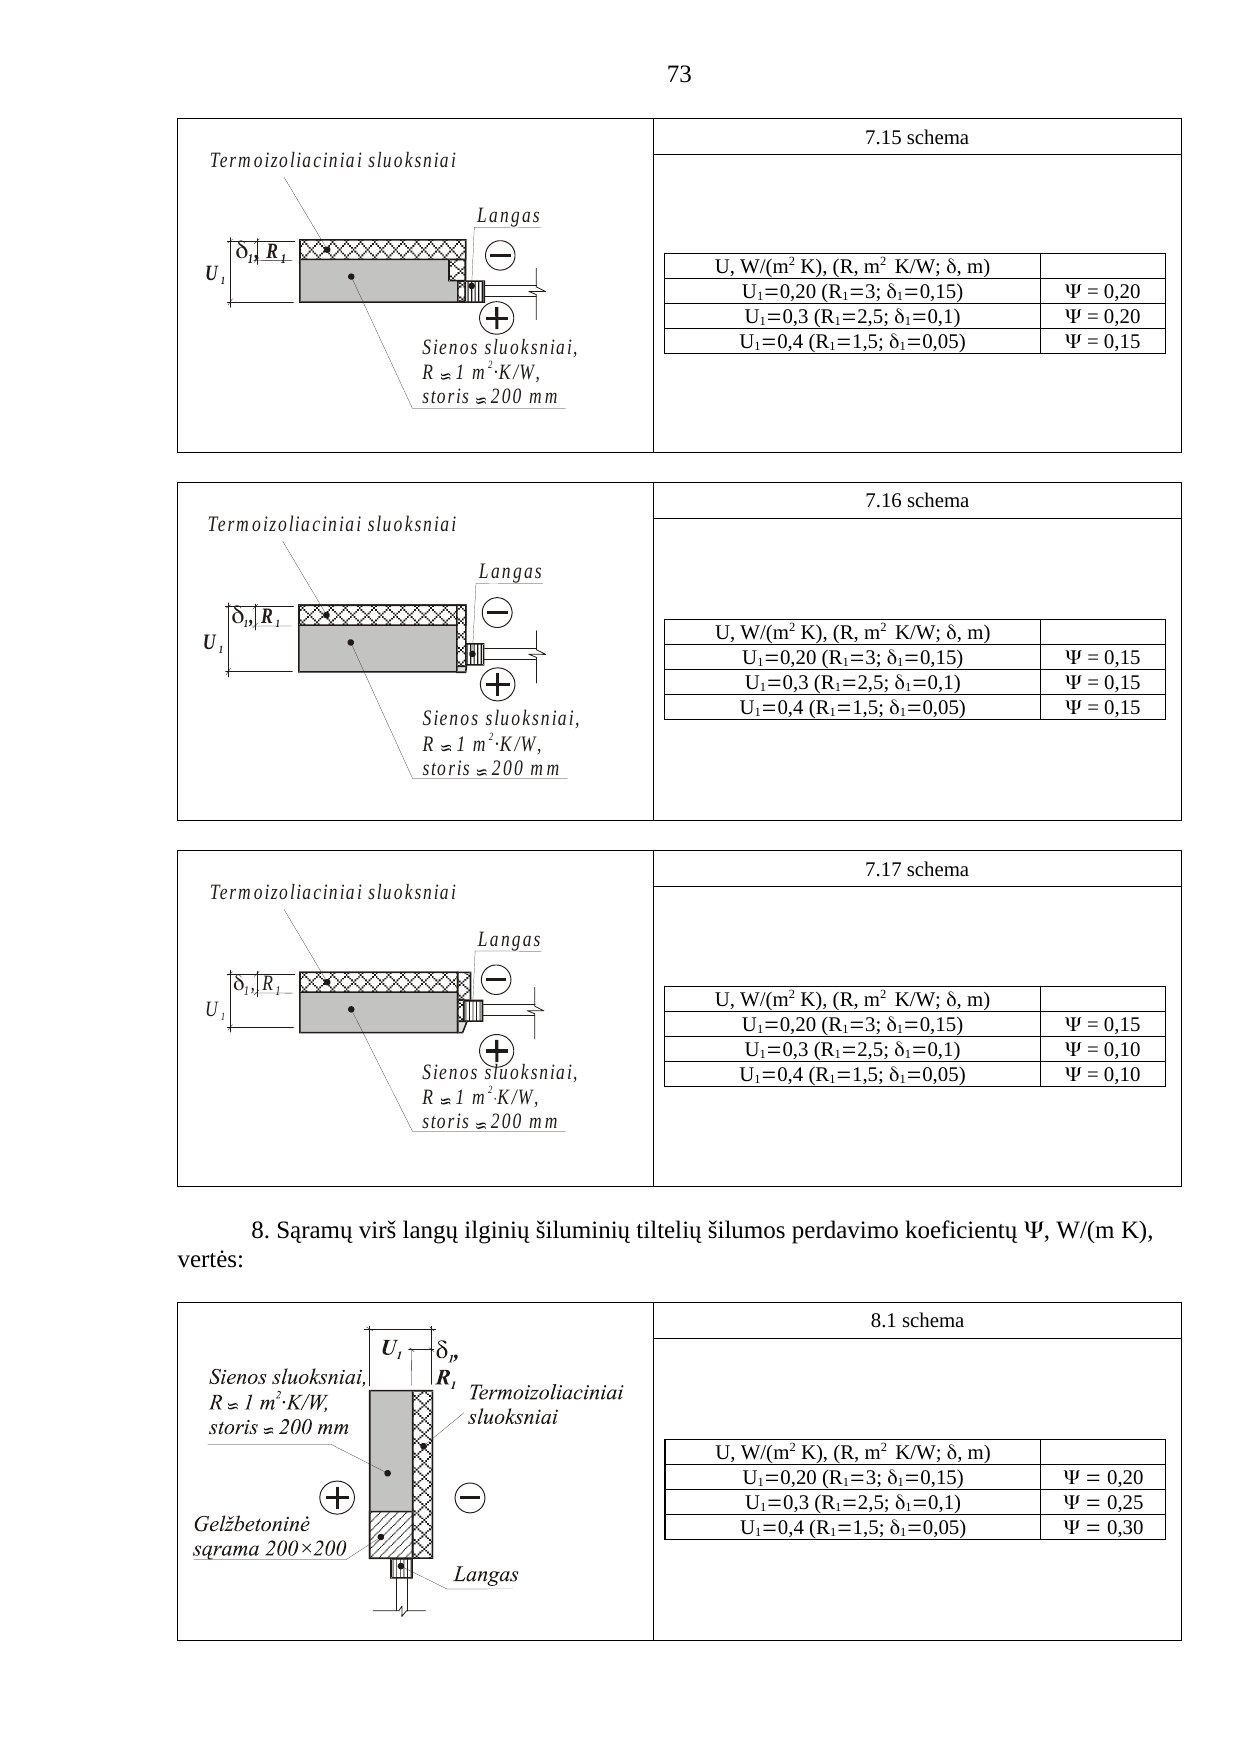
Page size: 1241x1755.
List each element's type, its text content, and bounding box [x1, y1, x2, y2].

table_cell [654, 519, 1181, 820]
table_cell Y = 0,10 [1041, 1062, 1165, 1086]
table_header 8.1 schema [654, 1303, 1181, 1337]
table_header [178, 1303, 653, 1640]
table_cell U1=0,4 (R1=1,5; d1=0,05) [665, 1062, 1040, 1086]
table_header [1041, 254, 1165, 278]
table_cell U1=0,20 (R1=3; d1=0,15) [666, 1465, 1040, 1489]
table_header [1041, 987, 1165, 1011]
table_cell U1=0,4 (R1=1,5; d1=0,05) [665, 695, 1040, 719]
table_header 7.16 schema [654, 483, 1181, 518]
table_cell Y = 0,15 [1041, 670, 1165, 694]
table_cell Y = 0,25 [1041, 1490, 1165, 1514]
table_header [178, 119, 653, 452]
table_cell Y = 0,20 [1041, 279, 1165, 303]
table_header U, W/(m2 K), (R, m2 K/W; d, m) [665, 987, 1040, 1011]
table_cell Y = 0,15 [1041, 645, 1165, 669]
table_header [178, 483, 653, 820]
table_cell Y = 0,15 [1041, 695, 1165, 719]
table_cell U1=0,3 (R1=2,5; d1=0,1) [665, 304, 1040, 328]
table_cell [654, 1339, 1181, 1640]
table_cell U1=0,20 (R1=3; d1=0,15) [665, 279, 1040, 303]
table_cell U1=0,20 (R1=3; d1=0,15) [665, 645, 1040, 669]
text 8. Sąramų virš langų ilginių šiluminių tiltelių šilumos perdavimo koeficientų Y, W/(m K), vertės: [177, 1215, 1181, 1273]
table_cell U1=0,20 (R1=3; d1=0,15) [665, 1012, 1040, 1036]
table_header U, W/(m2 K), (R, m2 K/W; d, m) [666, 1440, 1040, 1464]
table_header [178, 851, 653, 1186]
table_header U, W/(m2 K), (R, m2 K/W; d, m) [665, 254, 1040, 278]
table_cell Y = 0,30 [1041, 1515, 1165, 1539]
table_cell U1=0,3 (R1=2,5; d1=0,1) [665, 1037, 1040, 1061]
table_cell U1=0,3 (R1=2,5; d1=0,1) [665, 670, 1040, 694]
table_cell U1=0,3 (R1=2,5; d1=0,1) [666, 1490, 1040, 1514]
table_cell Y = 0,15 [1041, 329, 1165, 353]
table_cell Y = 0,15 [1041, 1012, 1165, 1036]
table_header [1041, 1440, 1165, 1464]
table_header [1041, 620, 1165, 644]
table_cell [654, 155, 1181, 452]
table_cell Y = 0,20 [1041, 1465, 1165, 1489]
table_header 7.15 schema [654, 119, 1181, 154]
table_cell U1=0,4 (R1=1,5; d1=0,05) [665, 329, 1040, 353]
table_header U, W/(m2 K), (R, m2 K/W; d, m) [665, 620, 1040, 644]
table_cell Y = 0,10 [1041, 1037, 1165, 1061]
table_header 7.17 schema [654, 851, 1181, 886]
table_cell Y = 0,20 [1041, 304, 1165, 328]
table_cell [654, 887, 1181, 1186]
table_cell U1=0,4 (R1=1,5; d1=0,05) [666, 1515, 1040, 1539]
